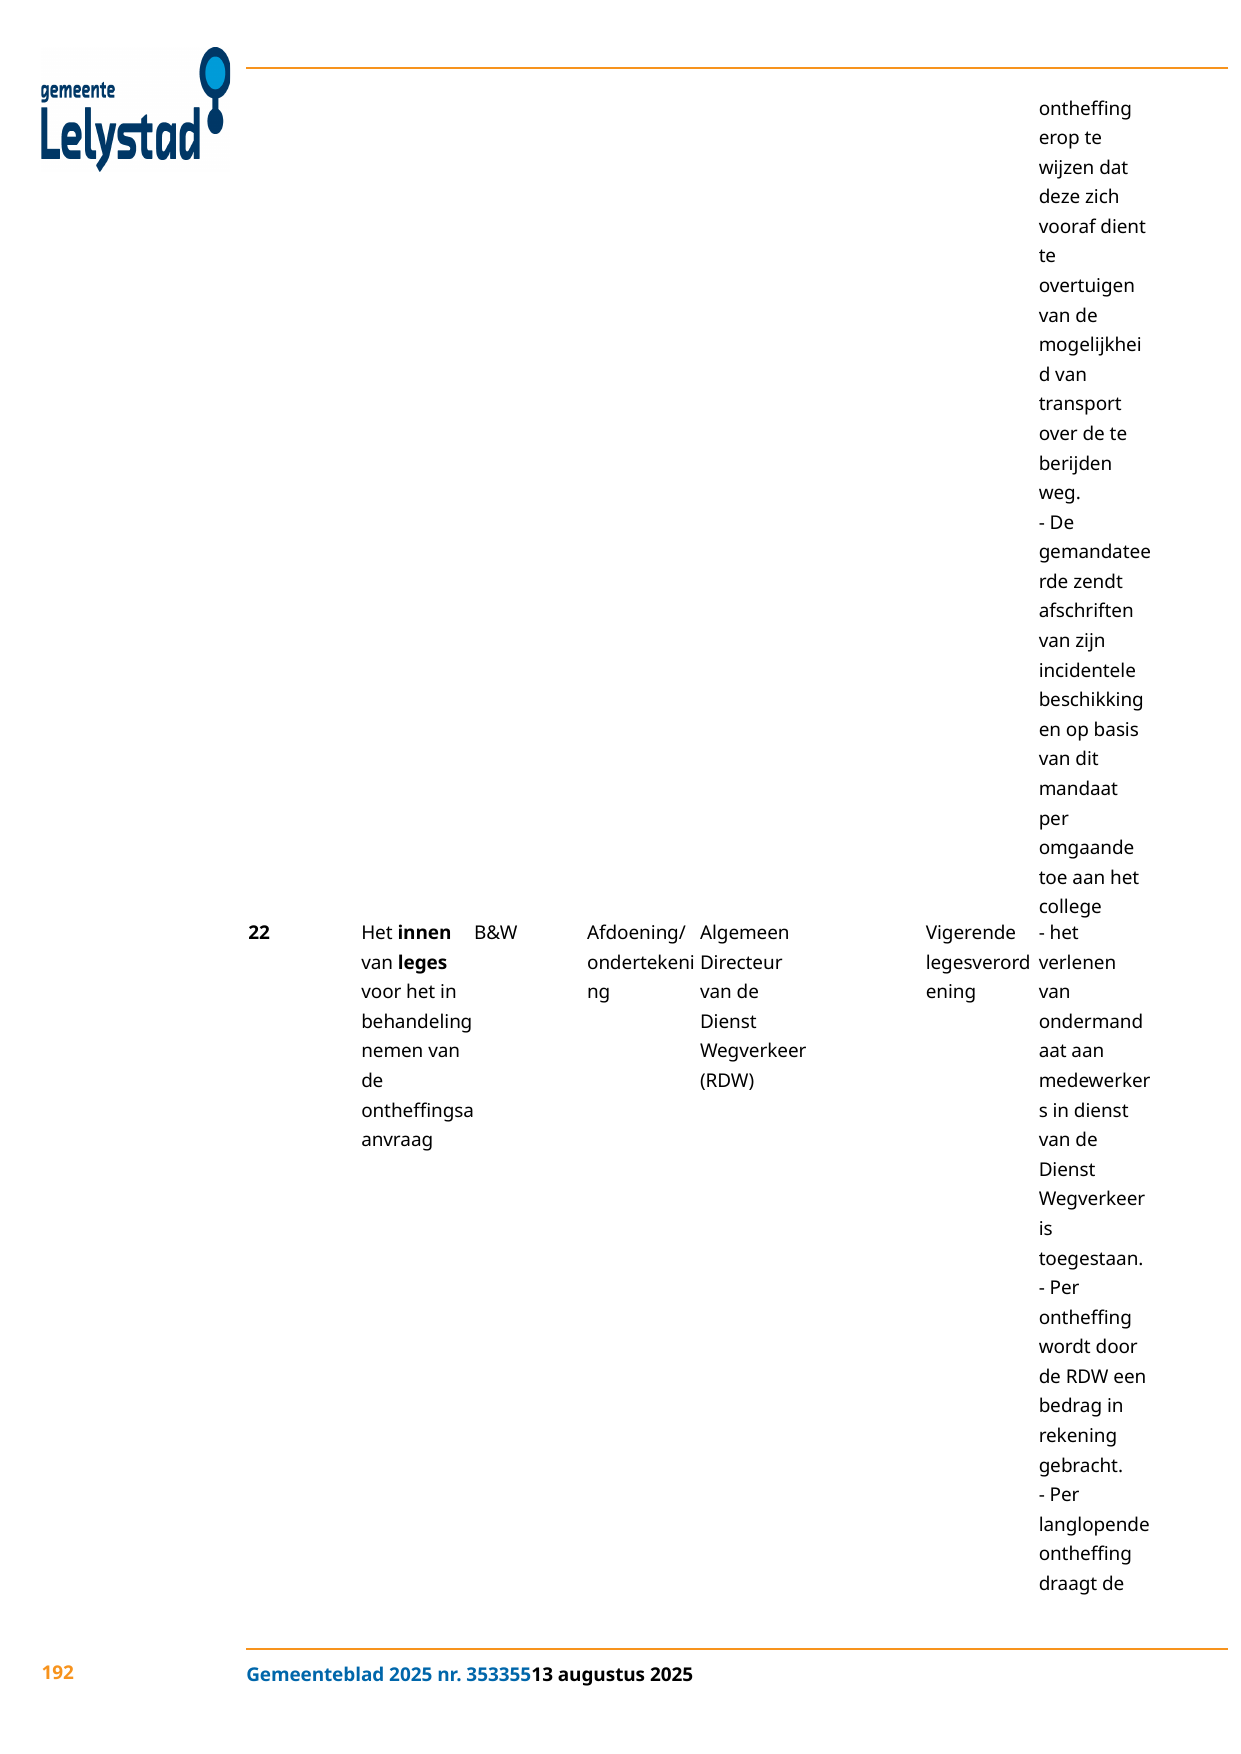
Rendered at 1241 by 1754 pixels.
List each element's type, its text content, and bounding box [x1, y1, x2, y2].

table_cell 22 [248, 919, 361, 1596]
picture [41, 47, 231, 172]
table_cell - het verlenen van ondermandaat aan medewerkers in dienst van de Dienst Wegverkeer is toegestaan. - Per ontheffing wordt door de RDW een bedrag in rekening gebracht. - Per langlopende ontheffing draagt de [1039, 919, 1152, 1596]
table_cell B&W [474, 919, 587, 1596]
table_cell Vigerende legesverordening [926, 919, 1038, 1596]
table_cell [926, 95, 1038, 919]
table_cell Algemeen Directeur van de Dienst Wegverkeer (RDW) [700, 919, 813, 1596]
table_cell ontheffing erop te wijzen dat deze zich vooraf dient te overtuigen van de mogelijkheid van transport over de te berijden weg. - De gemandateerde zendt afschriften van zijn incidentele beschikkingen op basis van dit mandaat per omgaande toe aan het college [1039, 95, 1152, 919]
table_cell Het innen van leges voor het in behandeling nemen van de ontheffingsaanvraag [361, 919, 474, 1596]
table_cell [700, 95, 813, 919]
table_cell [587, 95, 700, 919]
table_cell [813, 919, 926, 1596]
table_cell [474, 95, 587, 919]
table_cell [361, 95, 474, 919]
table_cell Afdoening/ondertekening [587, 919, 700, 1596]
table_cell [813, 95, 926, 919]
table_cell [248, 95, 361, 919]
